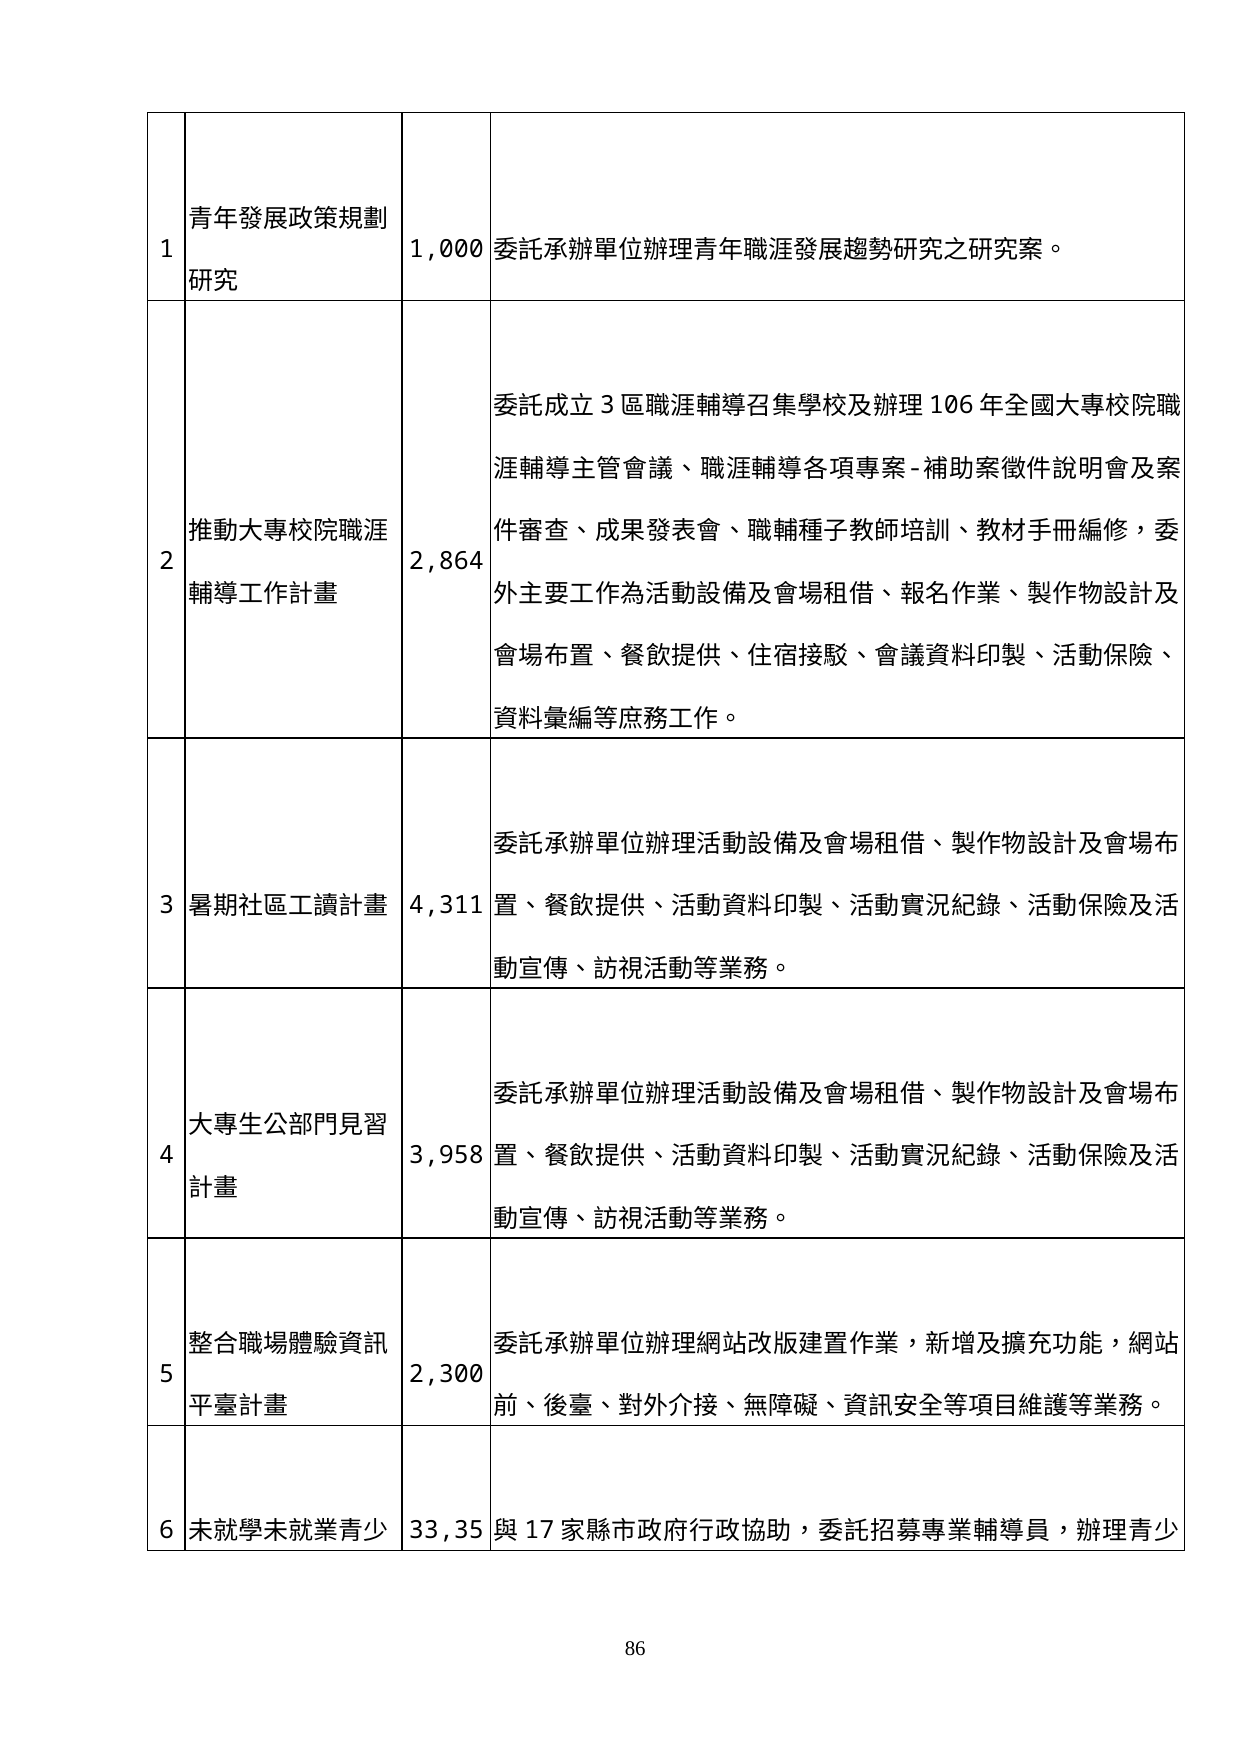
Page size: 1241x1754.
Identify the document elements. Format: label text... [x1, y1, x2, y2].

table_cell 暑期社區工讀計畫 [186, 739, 401, 987]
table_header 1,000 [403, 113, 490, 300]
table_cell 推動大專校院職涯輔導工作計畫 [186, 301, 401, 737]
table_cell 4,311 [403, 739, 490, 987]
table_header 1 [148, 113, 184, 300]
table_cell 與17家縣市政府行政協助，委託招募專業輔導員，辦理青少 [491, 1426, 1184, 1550]
table_cell 33,35 [403, 1426, 490, 1550]
table_cell 3 [148, 739, 184, 987]
table_cell 整合職場體驗資訊平臺計畫 [186, 1239, 401, 1425]
table_cell 6 [148, 1426, 184, 1550]
table_cell 2,864 [403, 301, 490, 737]
table_cell 2,300 [403, 1239, 490, 1425]
table_cell 委託承辦單位辦理活動設備及會場租借、製作物設計及會場布置、餐飲提供、活動資料印製、活動實況紀錄、活動保險及活動宣傳、訪視活動等業務。 [491, 989, 1184, 1237]
table_cell 4 [148, 989, 184, 1237]
table_cell 2 [148, 301, 184, 737]
table_cell 未就學未就業青少 [186, 1426, 401, 1550]
table_cell 委託成立3區職涯輔導召集學校及辦理106年全國大專校院職涯輔導主管會議、職涯輔導各項專案-補助案徵件說明會及案件審查、成果發表會、職輔種子教師培訓、教材手冊編修，委外主要工作為活動設備及會場租借、報名作業、製作物設計及會場布置、餐飲提供、住宿接駁、會議資料印製、活動保險、資料彙編等庶務工作。 [491, 301, 1184, 737]
table_cell 委託承辦單位辦理活動設備及會場租借、製作物設計及會場布置、餐飲提供、活動資料印製、活動實況紀錄、活動保險及活動宣傳、訪視活動等業務。 [491, 739, 1184, 987]
table_cell 委託承辦單位辦理網站改版建置作業，新增及擴充功能，網站前、後臺、對外介接、無障礙、資訊安全等項目維護等業務。 [491, 1239, 1184, 1425]
table_cell 5 [148, 1239, 184, 1425]
table_cell 大專生公部門見習計畫 [186, 989, 401, 1237]
table_cell 3,958 [403, 989, 490, 1237]
table_header 青年發展政策規劃研究 [186, 113, 401, 300]
table_header 委託承辦單位辦理青年職涯發展趨勢研究之研究案。 [491, 113, 1184, 300]
